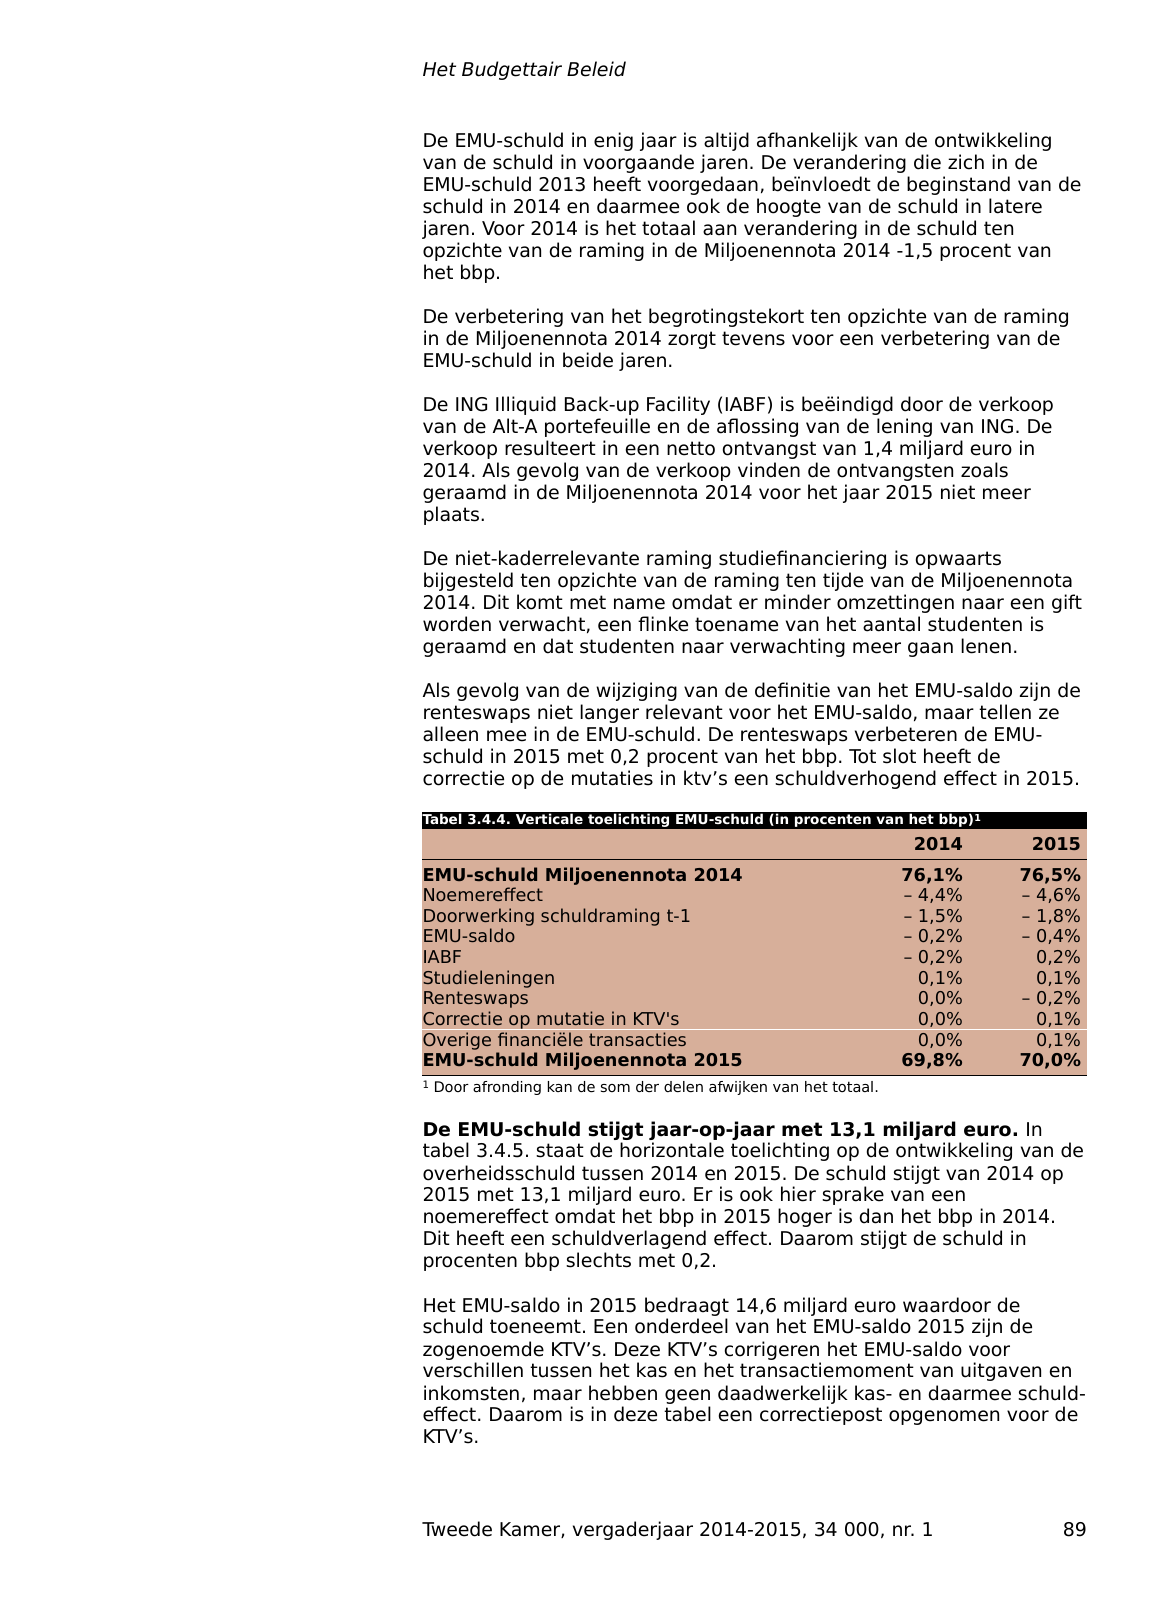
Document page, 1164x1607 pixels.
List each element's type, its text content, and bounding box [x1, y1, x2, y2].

table_cell – 4,4% [850, 885, 968, 906]
table_cell IABF [422, 947, 850, 968]
table_cell Doorwerking schuldraming t-1 [422, 906, 850, 926]
table_cell 0,0% [850, 1030, 968, 1050]
table_cell – 0,2% [850, 947, 968, 968]
table_cell Overige financiële transacties [422, 1030, 850, 1050]
table_cell 0,1% [969, 1030, 1087, 1050]
table_cell 0,1% [969, 1009, 1087, 1029]
table_cell Studieleningen [422, 968, 850, 988]
table_cell Renteswaps [422, 988, 850, 1009]
table_cell – 1,5% [850, 906, 968, 926]
table_cell EMU-saldo [422, 926, 850, 947]
text De verbetering van het begrotingstekort ten opzichte van de raming in de Miljoenennota 2014 zorgt tevens voor een verbetering van de EMU-schuld in beide jaren. [422, 306, 1087, 372]
table_cell – 0,4% [969, 926, 1087, 947]
table_cell – 4,6% [969, 885, 1087, 906]
table_cell 76,1% [850, 860, 968, 885]
table_cell – 0,2% [969, 988, 1087, 1009]
table_cell Correctie op mutatie in KTV's [422, 1009, 850, 1029]
table_cell 70,0% [969, 1050, 1087, 1075]
table_cell 0,0% [850, 988, 968, 1009]
table_cell 69,8% [850, 1050, 968, 1075]
text De niet-kaderrelevante raming studiefinanciering is opwaarts bijgesteld ten opzichte van de raming ten tijde van de Miljoenennota 2014. Dit komt met name omdat er minder omzettingen naar een gift worden verwacht, een flinke toename van het aantal studenten is geraamd en dat studenten naar verwachting meer gaan lenen. [422, 548, 1087, 658]
table_cell – 0,2% [850, 926, 968, 947]
table_cell Noemereffect [422, 885, 850, 906]
table_cell EMU-schuld Miljoenennota 2015 [422, 1050, 850, 1075]
table_cell 0,1% [969, 968, 1087, 988]
table_cell [422, 829, 850, 859]
table_cell 76,5% [969, 860, 1087, 885]
table_header Tabel 3.4.4. Verticale toelichting EMU-schuld (in procenten van het bbp)1 [422, 812, 1087, 828]
text De ING Illiquid Back-up Facility (IABF) is beëindigd door de verkoop van de Alt-A portefeuille en de aflossing van de lening van ING. De verkoop resulteert in een netto ontvangst van 1,4 miljard euro in 2014. Als gevolg van de verkoop vinden de ontvangsten zoals geraamd in de Miljoenennota 2014 voor het jaar 2015 niet meer plaats. [422, 394, 1087, 526]
table_cell 2015 [969, 829, 1087, 859]
text Het EMU-saldo in 2015 bedraagt 14,6 miljard euro waardoor de schuld toeneemt. Een onderdeel van het EMU-saldo 2015 zijn de zogenoemde KTV’s. Deze KTV’s corrigeren het EMU-saldo voor verschillen tussen het kas en het transactiemoment van uitgaven en inkomsten, maar hebben geen daadwerkelijk kas- en daarmee schuld-effect. Daarom is in deze tabel een correctiepost opgenomen voor de KTV’s. [422, 1294, 1087, 1448]
table_cell 2014 [850, 829, 968, 859]
table_cell EMU-schuld Miljoenennota 2014 [422, 860, 850, 885]
table_cell 0,2% [969, 947, 1087, 968]
text De EMU-schuld stijgt jaar-op-jaar met 13,1 miljard euro. In tabel 3.4.5. staat de horizontale toelichting op de ontwikkeling van de overheidsschuld tussen 2014 en 2015. De schuld stijgt van 2014 op 2015 met 13,1 miljard euro. Er is ook hier sprake van een noemereffect omdat het bbp in 2015 hoger is dan het bbp in 2014. Dit heeft een schuldverlagend effect. Daarom stijgt de schuld in procenten bbp slechts met 0,2. [422, 1118, 1087, 1272]
table_cell 0,1% [850, 968, 968, 988]
table_cell – 1,8% [969, 906, 1087, 926]
table_cell 1 Door afronding kan de som der delen afwijken van het totaal. [422, 1076, 1087, 1096]
table_cell 0,0% [850, 1009, 968, 1029]
text Als gevolg van de wijziging van de definitie van het EMU-saldo zijn de renteswaps niet langer relevant voor het EMU-saldo, maar tellen ze alleen mee in de EMU-schuld. De renteswaps verbeteren de EMU-schuld in 2015 met 0,2 procent van het bbp. Tot slot heeft de correctie op de mutaties in ktv’s een schuldverhogend effect in 2015. [422, 680, 1087, 790]
text De EMU-schuld in enig jaar is altijd afhankelijk van de ontwikkeling van de schuld in voorgaande jaren. De verandering die zich in de EMU-schuld 2013 heeft voorgedaan, beïnvloedt de beginstand van de schuld in 2014 en daarmee ook de hoogte van de schuld in latere jaren. Voor 2014 is het totaal aan verandering in de schuld ten opzichte van de raming in de Miljoenennota 2014 -1,5 procent van het bbp. [422, 130, 1087, 284]
